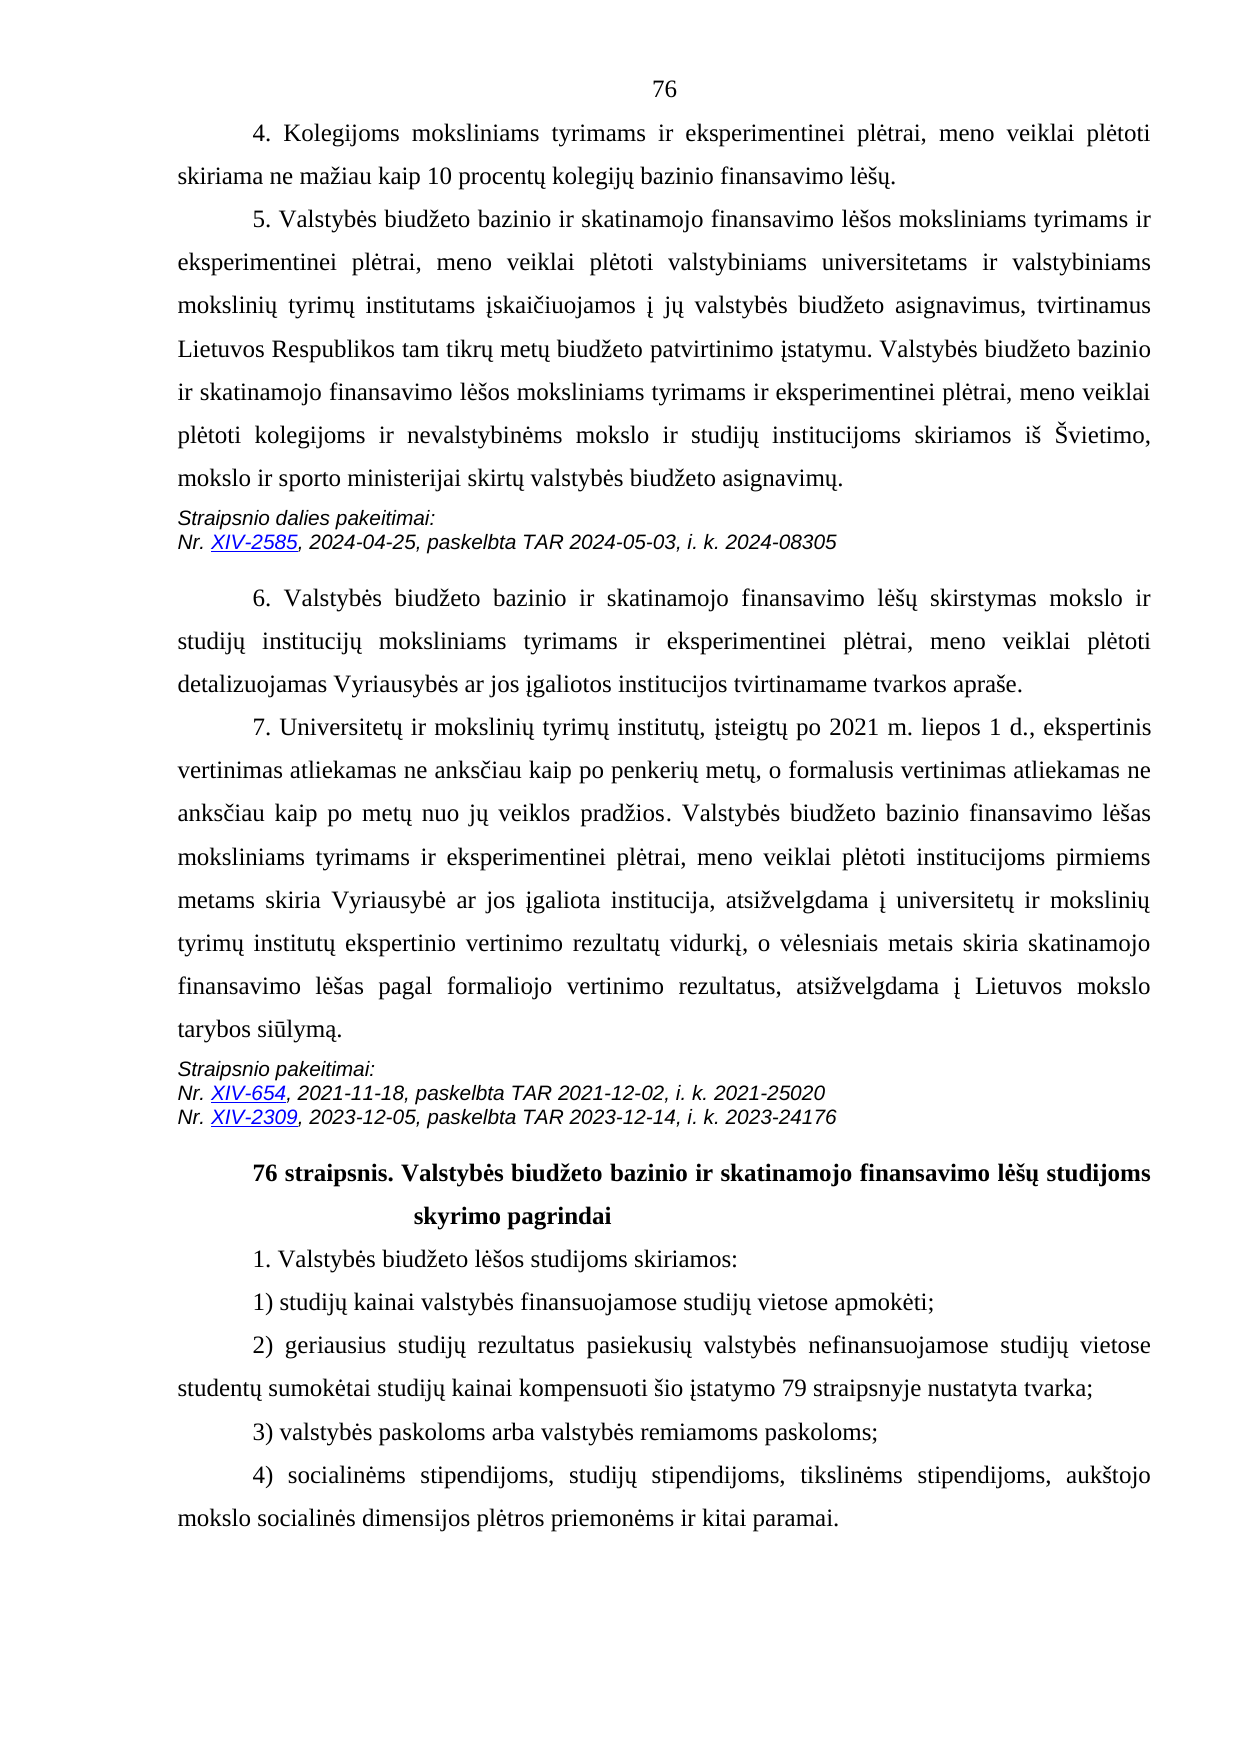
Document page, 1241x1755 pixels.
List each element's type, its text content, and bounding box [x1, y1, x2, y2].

text 4. Kolegijoms moksliniams tyrimams ir eksperimentinei plėtrai, meno veiklai plėtoti skiriama ne mažiau kaip 10 procentų kolegijų bazinio finansavimo lėšų. [177, 118, 1152, 190]
text 5. Valstybės biudžeto bazinio ir skatinamojo finansavimo lėšos moksliniams tyrimams ir eksperimentinei plėtrai, meno veiklai plėtoti valstybiniams universitetams ir valstybiniams mokslinių tyrimų institutams įskaičiuojamos į jų valstybės biudžeto asignavimus, tvirtinamus Lietuvos Respublikos tam tikrų metų biudžeto patvirtinimo įstatymu. Valstybės biudžeto bazinio ir skatinamojo finansavimo lėšos moksliniams tyrimams ir eksperimentinei plėtrai, meno veiklai plėtoti kolegijoms ir nevalstybinėms mokslo ir studijų institucijoms skiriamos iš Švietimo, mokslo ir sporto ministerijai skirtų valstybės biudžeto asignavimų. [177, 204, 1152, 492]
text 76 straipsnis. Valstybės biudžeto bazinio ir skatinamojo finansavimo lėšų studijoms skyrimo pagrindai [252, 1158, 1152, 1230]
text 1. Valstybės biudžeto lėšos studijoms skiriamos: [177, 1244, 1152, 1273]
text 4) socialinėms stipendijoms, studijų stipendijoms, tikslinėms stipendijoms, aukštojo mokslo socialinės dimensijos plėtros priemonėms ir kitai paramai. [177, 1460, 1152, 1532]
text Nr. XIV-2585, 2024-04-25, paskelbta TAR 2024-05-03, i. k. 2024-08305 [177, 530, 1152, 554]
text 3) valstybės paskoloms arba valstybės remiamoms paskoloms; [177, 1417, 1152, 1445]
text Nr. XIV-654, 2021-11-18, paskelbta TAR 2021-12-02, i. k. 2021-25020 [177, 1081, 1152, 1105]
text 7. Universitetų ir mokslinių tyrimų institutų, įsteigtų po 2021 m. liepos 1 d., ekspertinis vertinimas atliekamas ne anksčiau kaip po penkerių metų, o formalusis vertinimas atliekamas ne anksčiau kaip po metų nuo jų veiklos pradžios. Valstybės biudžeto bazinio finansavimo lėšas moksliniams tyrimams ir eksperimentinei plėtrai, meno veiklai plėtoti institucijoms pirmiems metams skiria Vyriausybė ar jos įgaliota institucija, atsižvelgdama į universitetų ir mokslinių tyrimų institutų ekspertinio vertinimo rezultatų vidurkį, o vėlesniais metais skiria skatinamojo finansavimo lėšas pagal formaliojo vertinimo rezultatus, atsižvelgdama į Lietuvos mokslo tarybos siūlymą. [177, 712, 1152, 1043]
text 2) geriausius studijų rezultatus pasiekusių valstybės nefinansuojamose studijų vietose studentų sumokėtai studijų kainai kompensuoti šio įstatymo 79 straipsnyje nustatyta tvarka; [177, 1330, 1152, 1402]
text 6. Valstybės biudžeto bazinio ir skatinamojo finansavimo lėšų skirstymas mokslo ir studijų institucijų moksliniams tyrimams ir eksperimentinei plėtrai, meno veiklai plėtoti detalizuojamas Vyriausybės ar jos įgaliotos institucijos tvirtinamame tvarkos apraše. [177, 583, 1152, 698]
text Nr. XIV-2309, 2023-12-05, paskelbta TAR 2023-12-14, i. k. 2023-24176 [177, 1105, 1152, 1129]
text 1) studijų kainai valstybės finansuojamose studijų vietose apmokėti; [177, 1287, 1152, 1316]
text Straipsnio pakeitimai: [177, 1057, 1152, 1081]
text Straipsnio dalies pakeitimai: [177, 506, 1152, 530]
